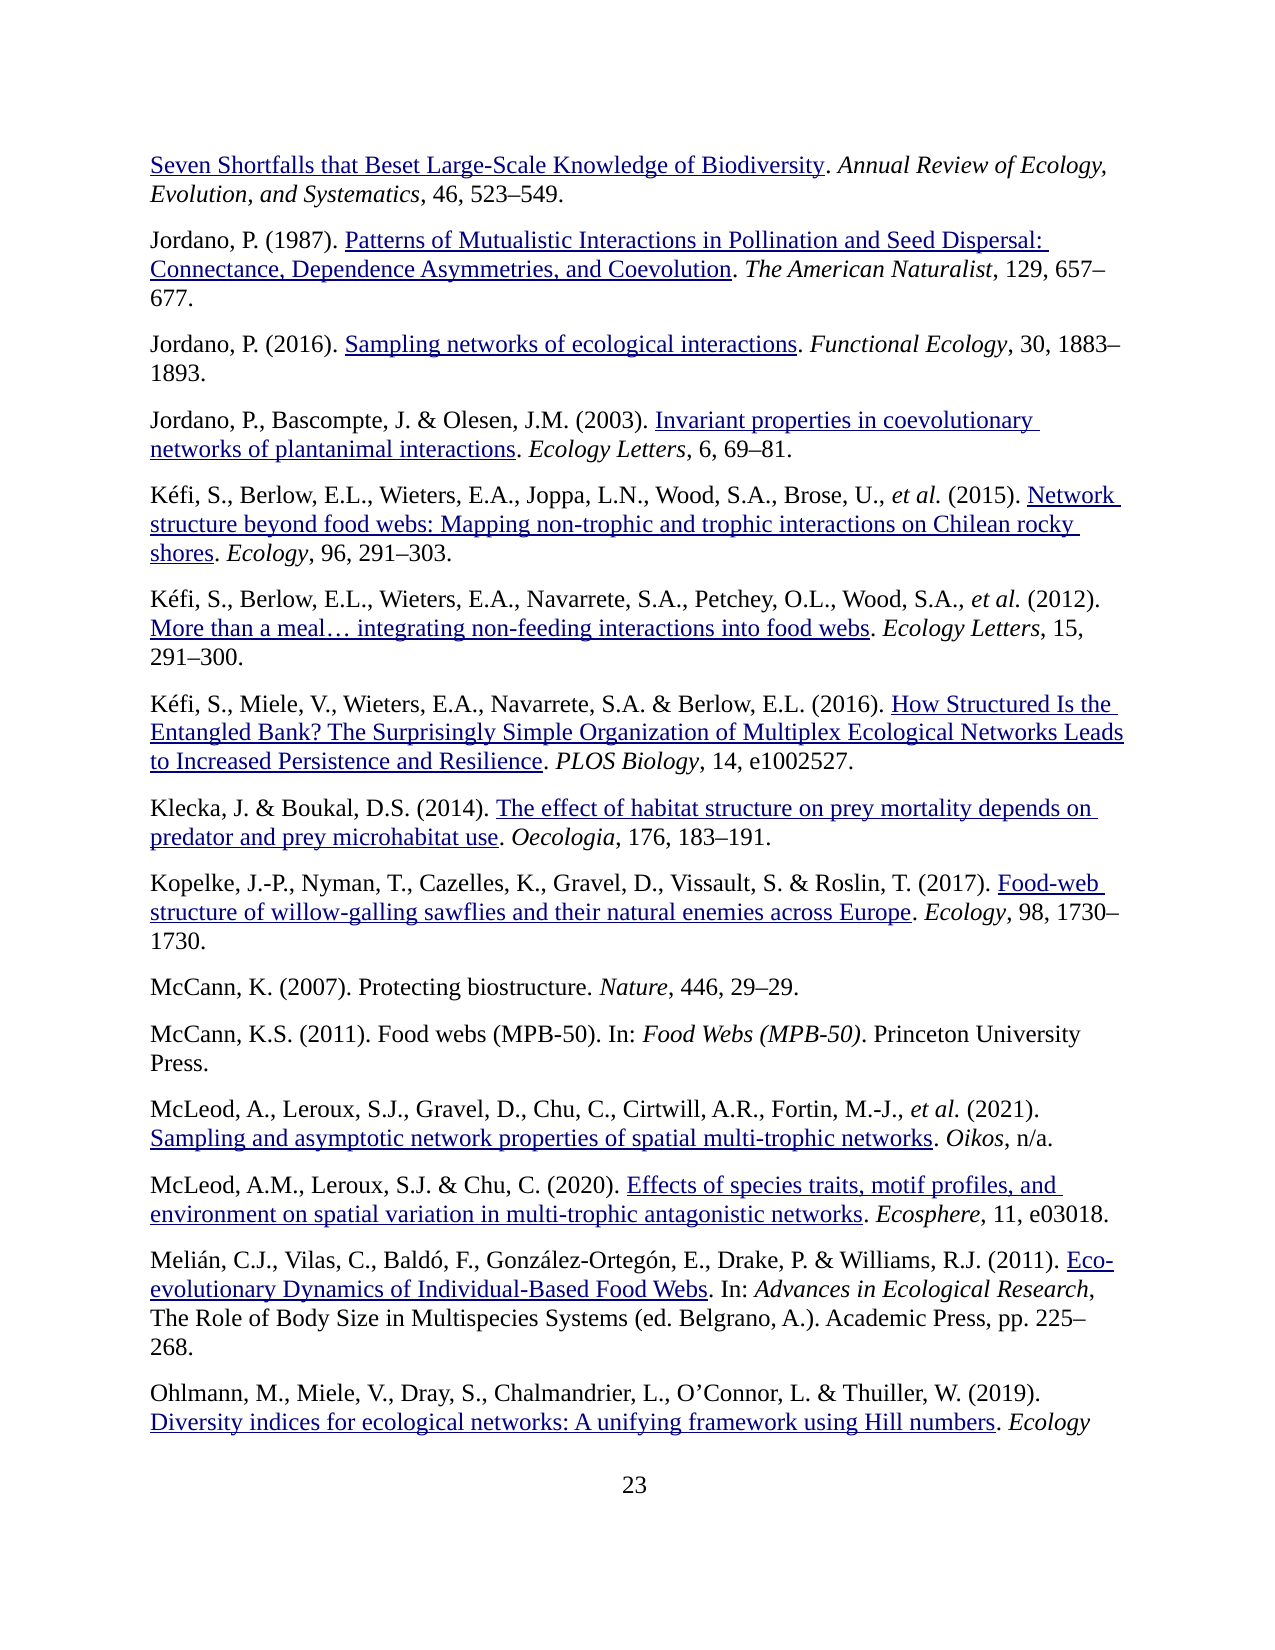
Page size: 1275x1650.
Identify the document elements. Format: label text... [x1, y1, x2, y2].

text Ohlmann, M., Miele, V., Dray, S., Chalmandrier, L., O’Connor, L. & Thuiller, W. (2019). Diversity indices for ecological networks: A unifying framework using Hill numbers. Ecology [150, 1378, 1125, 1436]
text Seven Shortfalls that Beset Large-Scale Knowledge of Biodiversity. Annual Review of Ecology, Evolution, and Systematics, 46, 523–549. [150, 150, 1125, 207]
text McLeod, A., Leroux, S.J., Gravel, D., Chu, C., Cirtwill, A.R., Fortin, M.-J., et al. (2021). Sampling and asymptotic network properties of spatial multi-trophic networks. Oikos, n/a. [150, 1094, 1125, 1152]
text Kopelke, J.-P., Nyman, T., Cazelles, K., Gravel, D., Vissault, S. & Roslin, T. (2017). Food-web structure of willow-galling sawflies and their natural enemies across Europe. Ecology, 98, 1730–1730. [150, 868, 1125, 954]
text Jordano, P. (2016). Sampling networks of ecological interactions. Functional Ecology, 30, 1883–1893. [150, 329, 1125, 387]
text McLeod, A.M., Leroux, S.J. & Chu, C. (2020). Effects of species traits, motif profiles, and environment on spatial variation in multi-trophic antagonistic networks. Ecosphere, 11, e03018. [150, 1170, 1125, 1227]
text McCann, K.S. (2011). Food webs (MPB-50). In: Food Webs (MPB-50). Princeton University Press. [150, 1019, 1125, 1077]
text Jordano, P. (1987). Patterns of Mutualistic Interactions in Pollination and Seed Dispersal: Connectance, Dependence Asymmetries, and Coevolution. The American Naturalist, 129, 657–677. [150, 225, 1125, 312]
text Kéfi, S., Berlow, E.L., Wieters, E.A., Navarrete, S.A., Petchey, O.L., Wood, S.A., et al. (2012). More than a meal… integrating non-feeding interactions into food webs. Ecology Letters, 15, 291–300. [150, 584, 1125, 671]
text McCann, K. (2007). Protecting biostructure. Nature, 446, 29–29. [150, 972, 1125, 1001]
text Kéfi, S., Berlow, E.L., Wieters, E.A., Joppa, L.N., Wood, S.A., Brose, U., et al. (2015). Network structure beyond food webs: Mapping non-trophic and trophic interactions on Chilean rocky shores. Ecology, 96, 291–303. [150, 480, 1125, 567]
text Klecka, J. & Boukal, D.S. (2014). The effect of habitat structure on prey mortality depends on predator and prey microhabitat use. Oecologia, 176, 183–191. [150, 793, 1125, 850]
text Jordano, P., Bascompte, J. & Olesen, J.M. (2003). Invariant properties in coevolutionary networks of plantanimal interactions. Ecology Letters, 6, 69–81. [150, 405, 1125, 462]
text Kéfi, S., Miele, V., Wieters, E.A., Navarrete, S.A. & Berlow, E.L. (2016). How Structured Is the Entangled Bank? The Surprisingly Simple Organization of Multiplex Ecological Networks Leads to Increased Persistence and Resilience. PLOS Biology, 14, e1002527. [150, 689, 1125, 775]
text Melián, C.J., Vilas, C., Baldó, F., González-Ortegón, E., Drake, P. & Williams, R.J. (2011). Eco-evolutionary Dynamics of Individual-Based Food Webs. In: Advances in Ecological Research, The Role of Body Size in Multispecies Systems (ed. Belgrano, A.). Academic Press, pp. 225–268. [150, 1245, 1125, 1360]
